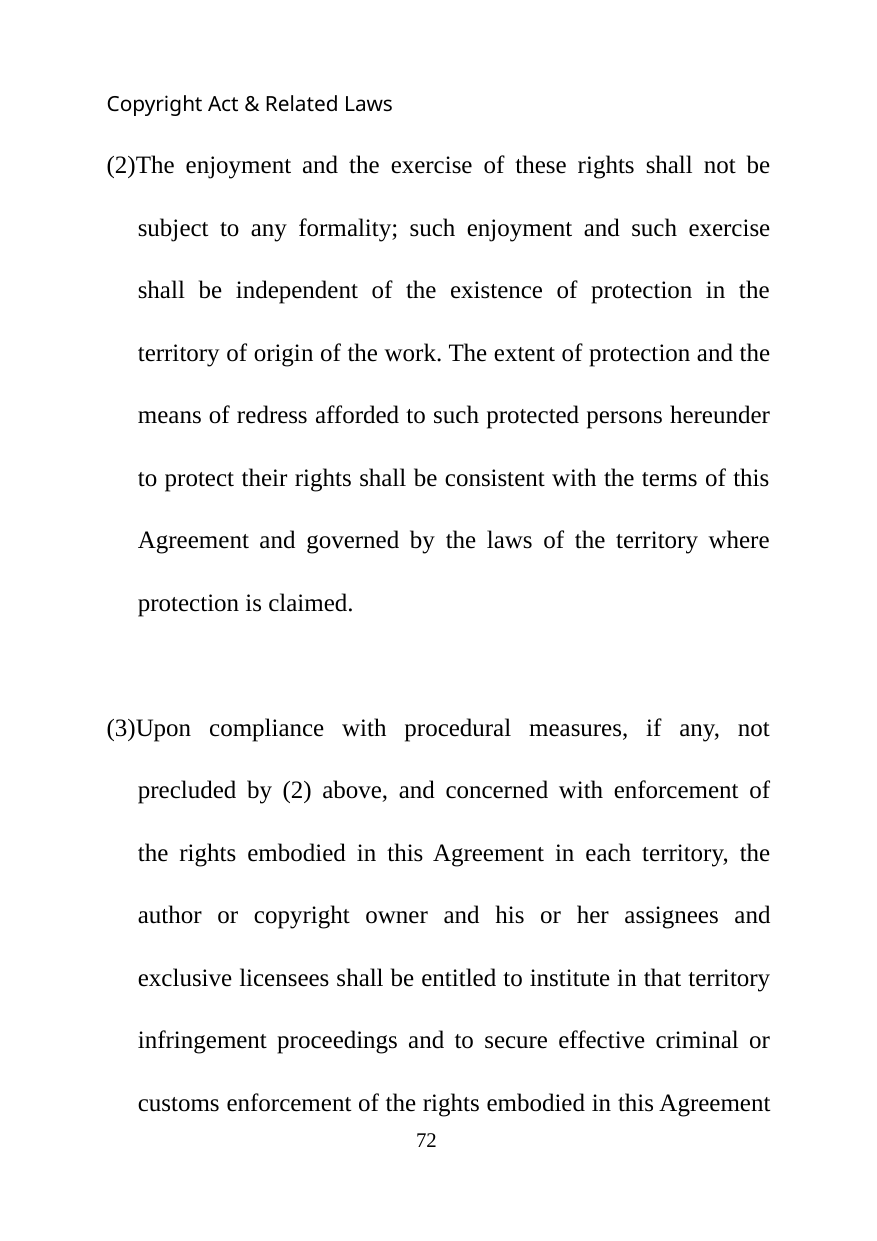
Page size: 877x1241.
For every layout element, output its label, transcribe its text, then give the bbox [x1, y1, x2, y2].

text (2)The enjoyment and the exercise of these rights shall not be subject to any formality; such enjoyment and such exercise shall be independent of the existence of protection in the territory of origin of the work. The extent of protection and the means of redress afforded to such protected persons hereunder to protect their rights shall be consistent with the terms of this Agreement and governed by the laws of the territory where protection is claimed. [106, 123, 771, 623]
text (3)Upon compliance with procedural measures, if any, not precluded by (2) above, and concerned with enforcement of the rights embodied in this Agreement in each territory, the author or copyright owner and his or her assignees and exclusive licensees shall be entitled to institute in that territory infringement proceedings and to secure effective criminal or customs enforcement of the rights embodied in this Agreement [106, 685, 771, 1123]
